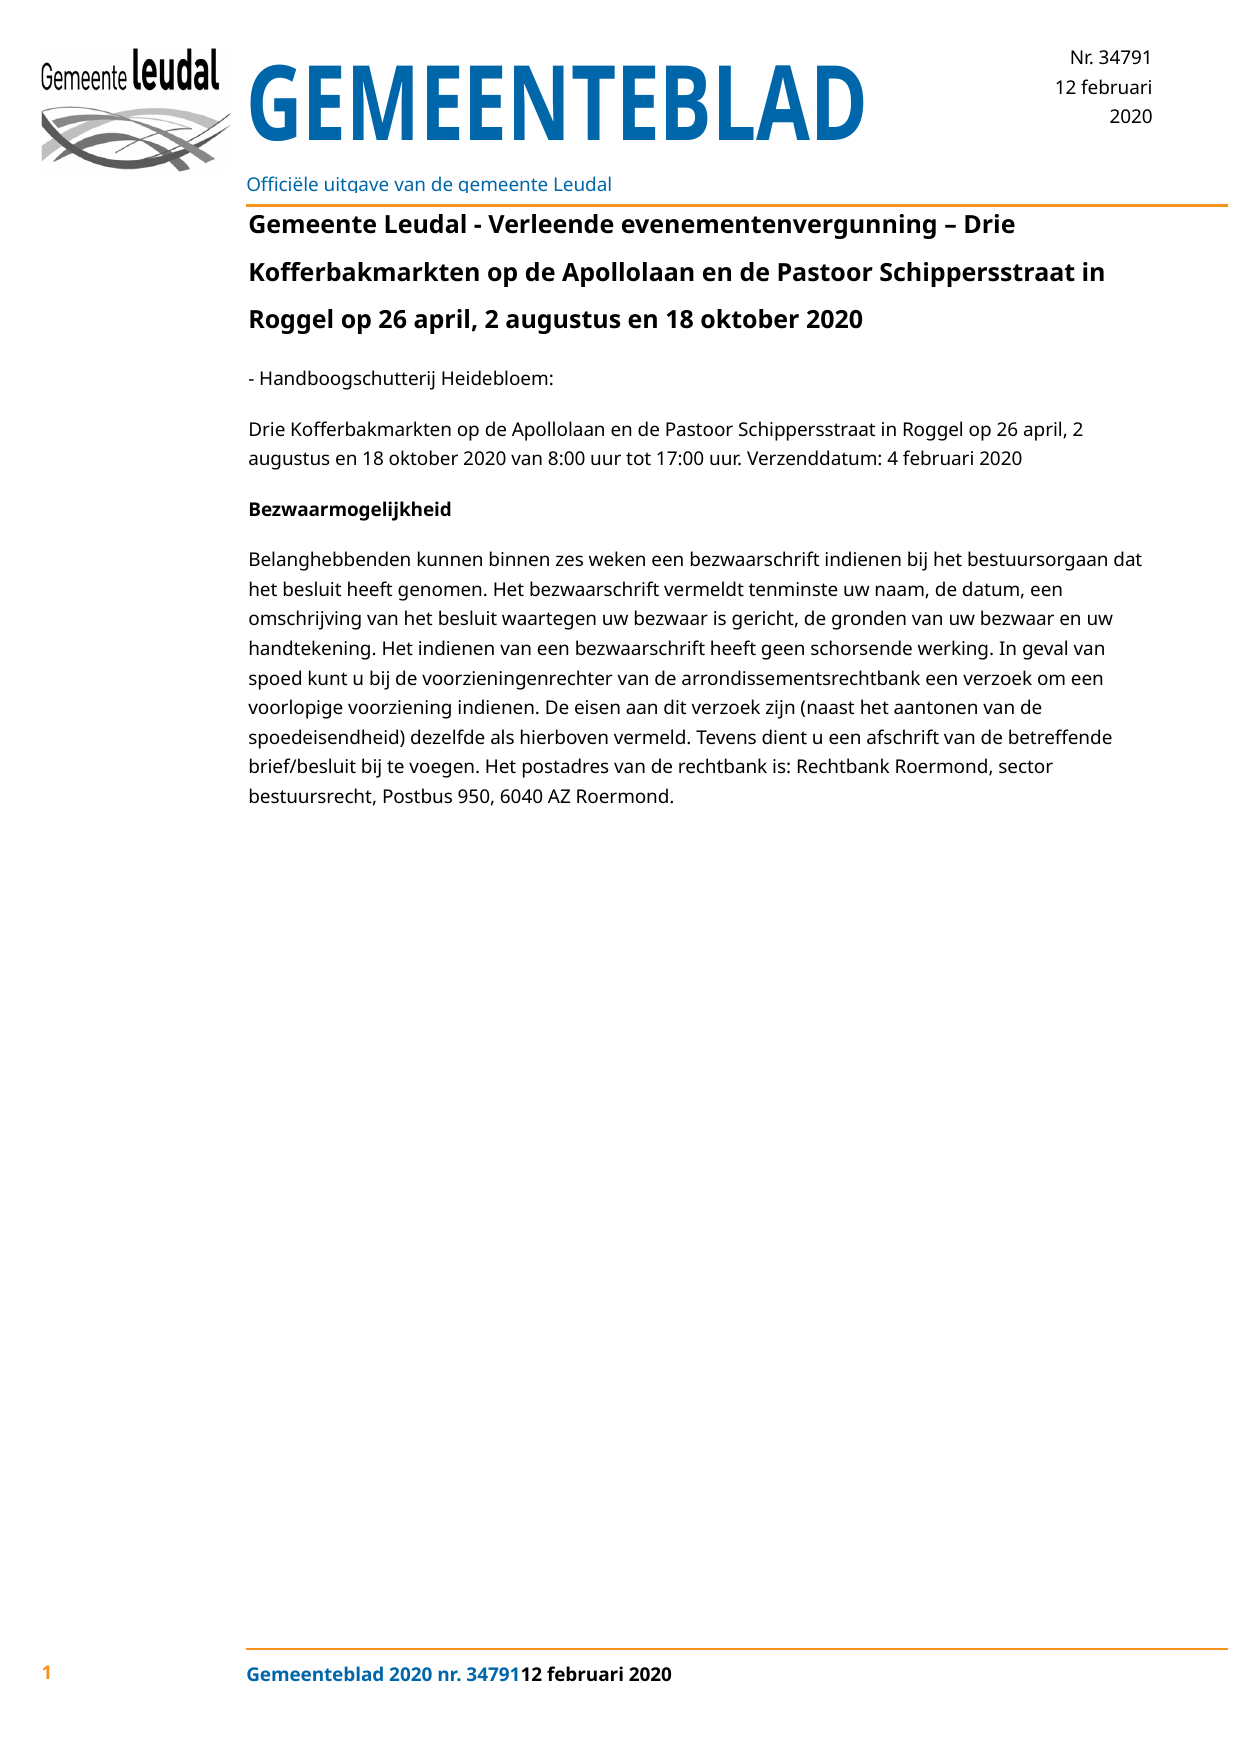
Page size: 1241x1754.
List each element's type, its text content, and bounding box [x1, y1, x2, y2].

picture [41, 47, 231, 172]
text Belanghebbenden kunnen binnen zes weken een bezwaarschrift indienen bij het bestuursorgaan dat het besluit heeft genomen. Het bezwaarschrift vermeldt tenminste uw naam, de datum, een omschrijving van het besluit waartegen uw bezwaar is gericht, de gronden van uw bezwaar en uw handtekening. Het indienen van een bezwaarschrift heeft geen schorsende werking. In geval van spoed kunt u bij de voorzieningenrechter van de arrondissementsrechtbank een verzoek om een voorlopige voorziening indienen. De eisen aan dit verzoek zijn (naast het aantonen van de spoedeisendheid) dezelfde als hierboven vermeld. Tevens dient u een afschrift van de betreffende brief/besluit bij te voegen. Het postadres van de rechtbank is: Rechtbank Roermond, sector bestuursrecht, Postbus 950, 6040 AZ Roermond. [248, 546, 1152, 809]
text Gemeente Leudal - Verleende evenementenvergunning – Drie Kofferbakmarkten op de Apollolaan en de Pastoor Schippersstraat in Roggel op 26 april, 2 augustus en 18 oktober 2020 [248, 207, 1152, 336]
text - Handboogschutterij Heidebloem: [248, 366, 1152, 391]
text Bezwaarmogelijkheid [248, 496, 1152, 522]
text Drie Kofferbakmarkten op de Apollolaan en de Pastoor Schippersstraat in Roggel op 26 april, 2 augustus en 18 oktober 2020 van 8:00 uur tot 17:00 uur. Verzenddatum: 4 februari 2020 [248, 416, 1152, 471]
